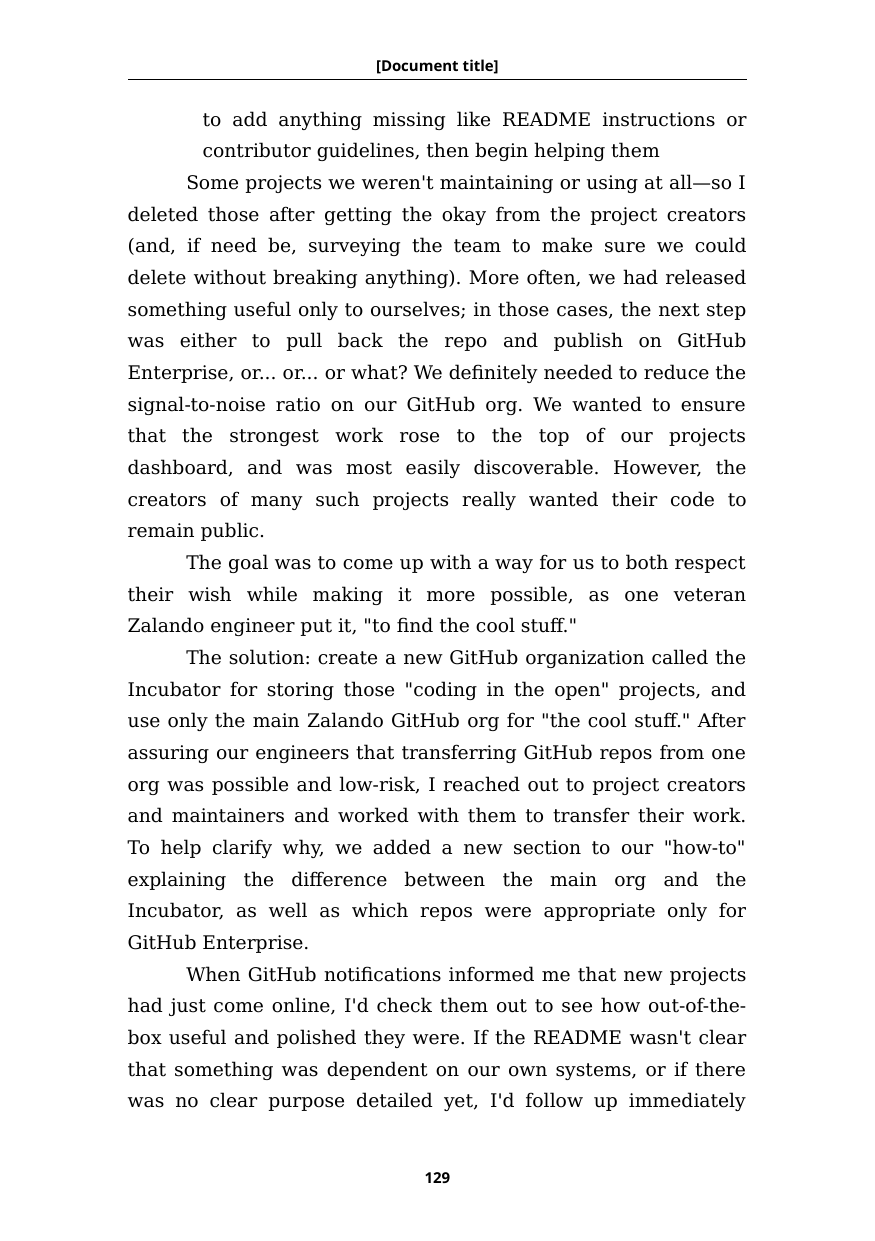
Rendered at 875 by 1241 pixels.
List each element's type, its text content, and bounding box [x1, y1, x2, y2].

list to add anything missing like README instructions or contributor guidelines, then begin helping them [165, 109, 747, 162]
text When GitHub notifications informed me that new projects had just come online, I'd check them out to see how out-of-the-box useful and polished they were. If the README wasn't clear that something was dependent on our own systems, or if there was no clear purpose detailed yet, I'd follow up immediately [127, 964, 747, 1112]
text The solution: create a new GitHub organization called the Incubator for storing those "coding in the open" projects, and use only the main Zalando GitHub org for "the cool stuff." After assuring our engineers that transferring GitHub repos from one org was possible and low-risk, I reached out to project creators and maintainers and worked with them to transfer their work. To help clarify why, we added a new section to our "how-to" explaining the difference between the main org and the Incubator, as well as which repos were appropriate only for GitHub Enterprise. [127, 647, 747, 954]
text Some projects we weren't maintaining or using at all—so I deleted those after getting the okay from the project creators (and, if need be, surveying the team to make sure we could delete without breaking anything). More often, we had released something useful only to ourselves; in those cases, the next step was either to pull back the repo and publish on GitHub Enterprise, or... or... or what? We definitely needed to reduce the signal-to-noise ratio on our GitHub org. We wanted to ensure that the strongest work rose to the top of our projects dashboard, and was most easily discoverable. However, the creators of many such projects really wanted their code to remain public. [127, 172, 747, 542]
text The goal was to come up with a way for us to both respect their wish while making it more possible, as one veteran Zalando engineer put it, "to find the cool stuff." [127, 552, 747, 637]
